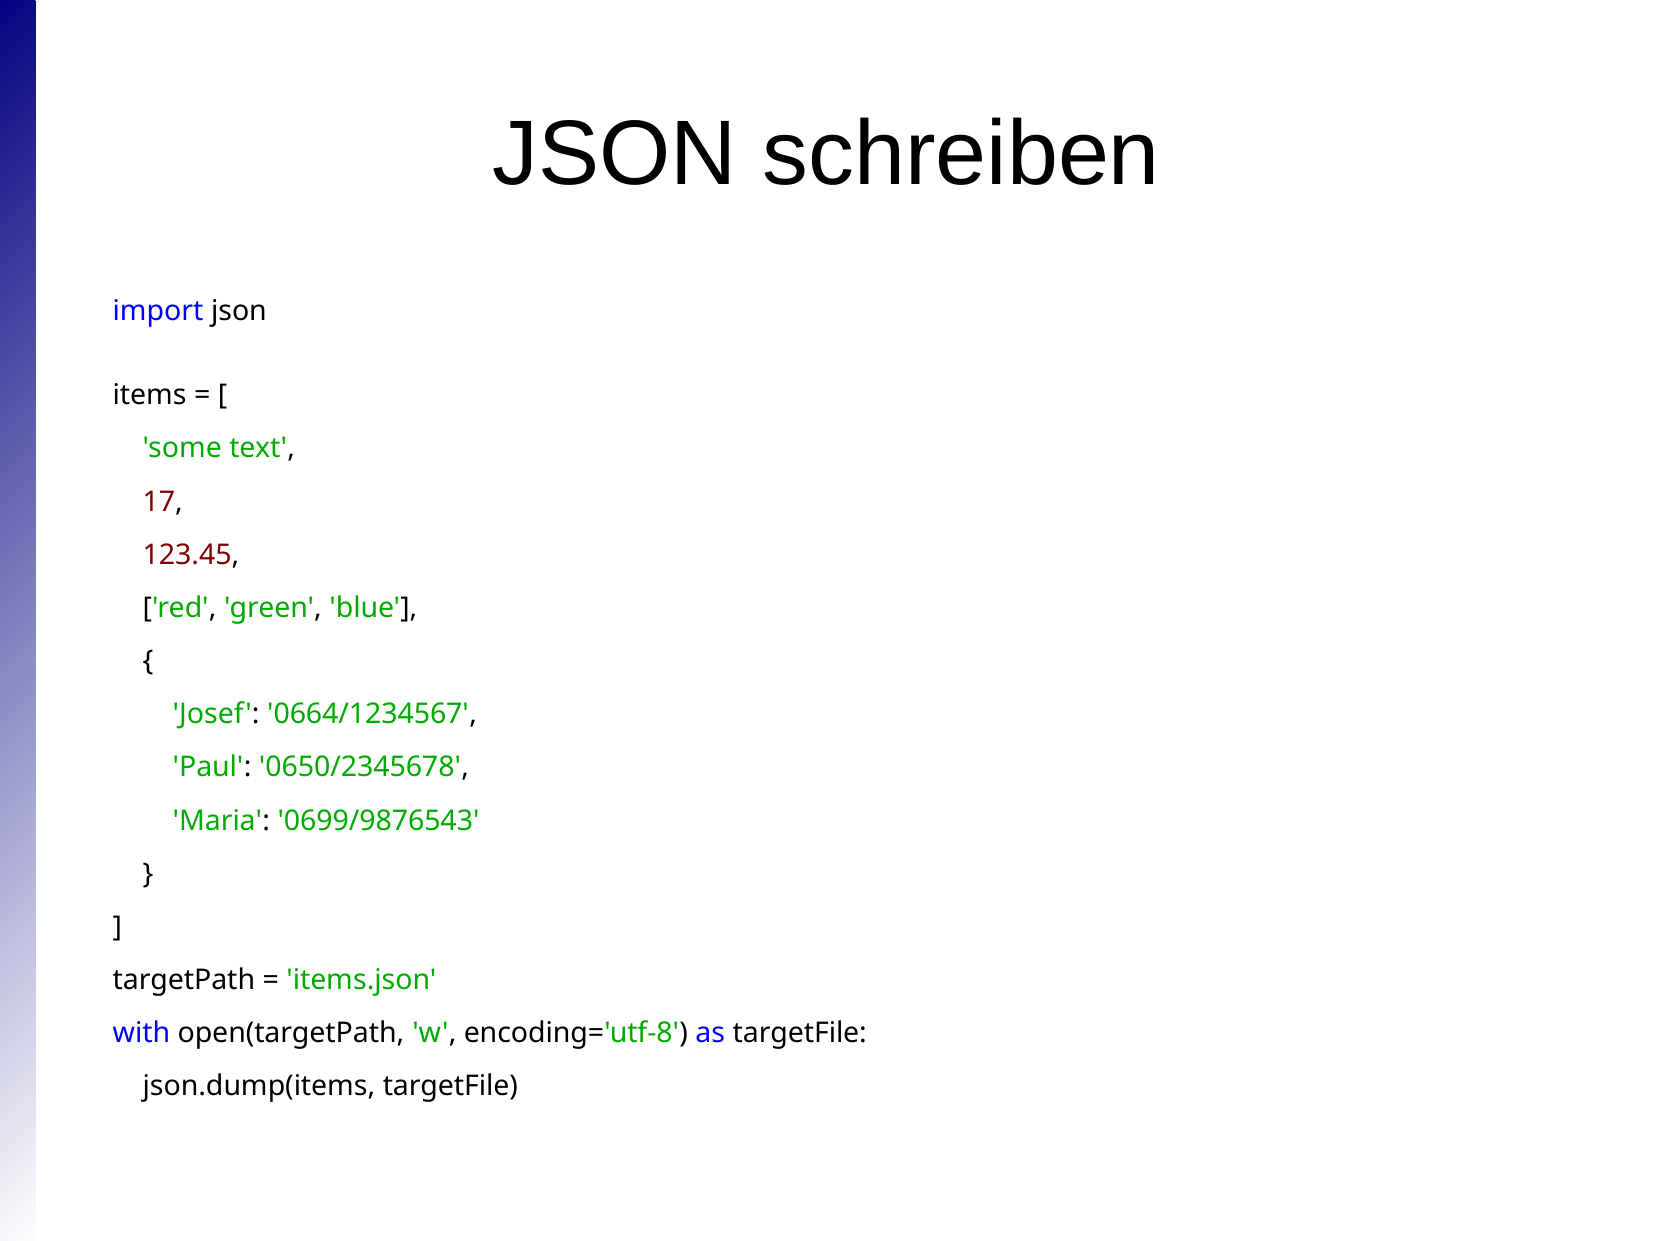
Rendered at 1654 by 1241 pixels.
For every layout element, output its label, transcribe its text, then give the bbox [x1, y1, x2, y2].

title JSON schreiben [82, 49, 1571, 257]
list import json items = [ 'some text', 17, 123.45, ['red', 'green', 'blue'], { 'Josef': '0664/1234567', 'Paul': '0650/2345678', 'Maria': '0699/9876543' } ] targetPath = 'items.json' with open(targetPath, 'w', encoding='utf-8') as targetFile: json.dump(items, targetFile) [82, 290, 1571, 1109]
